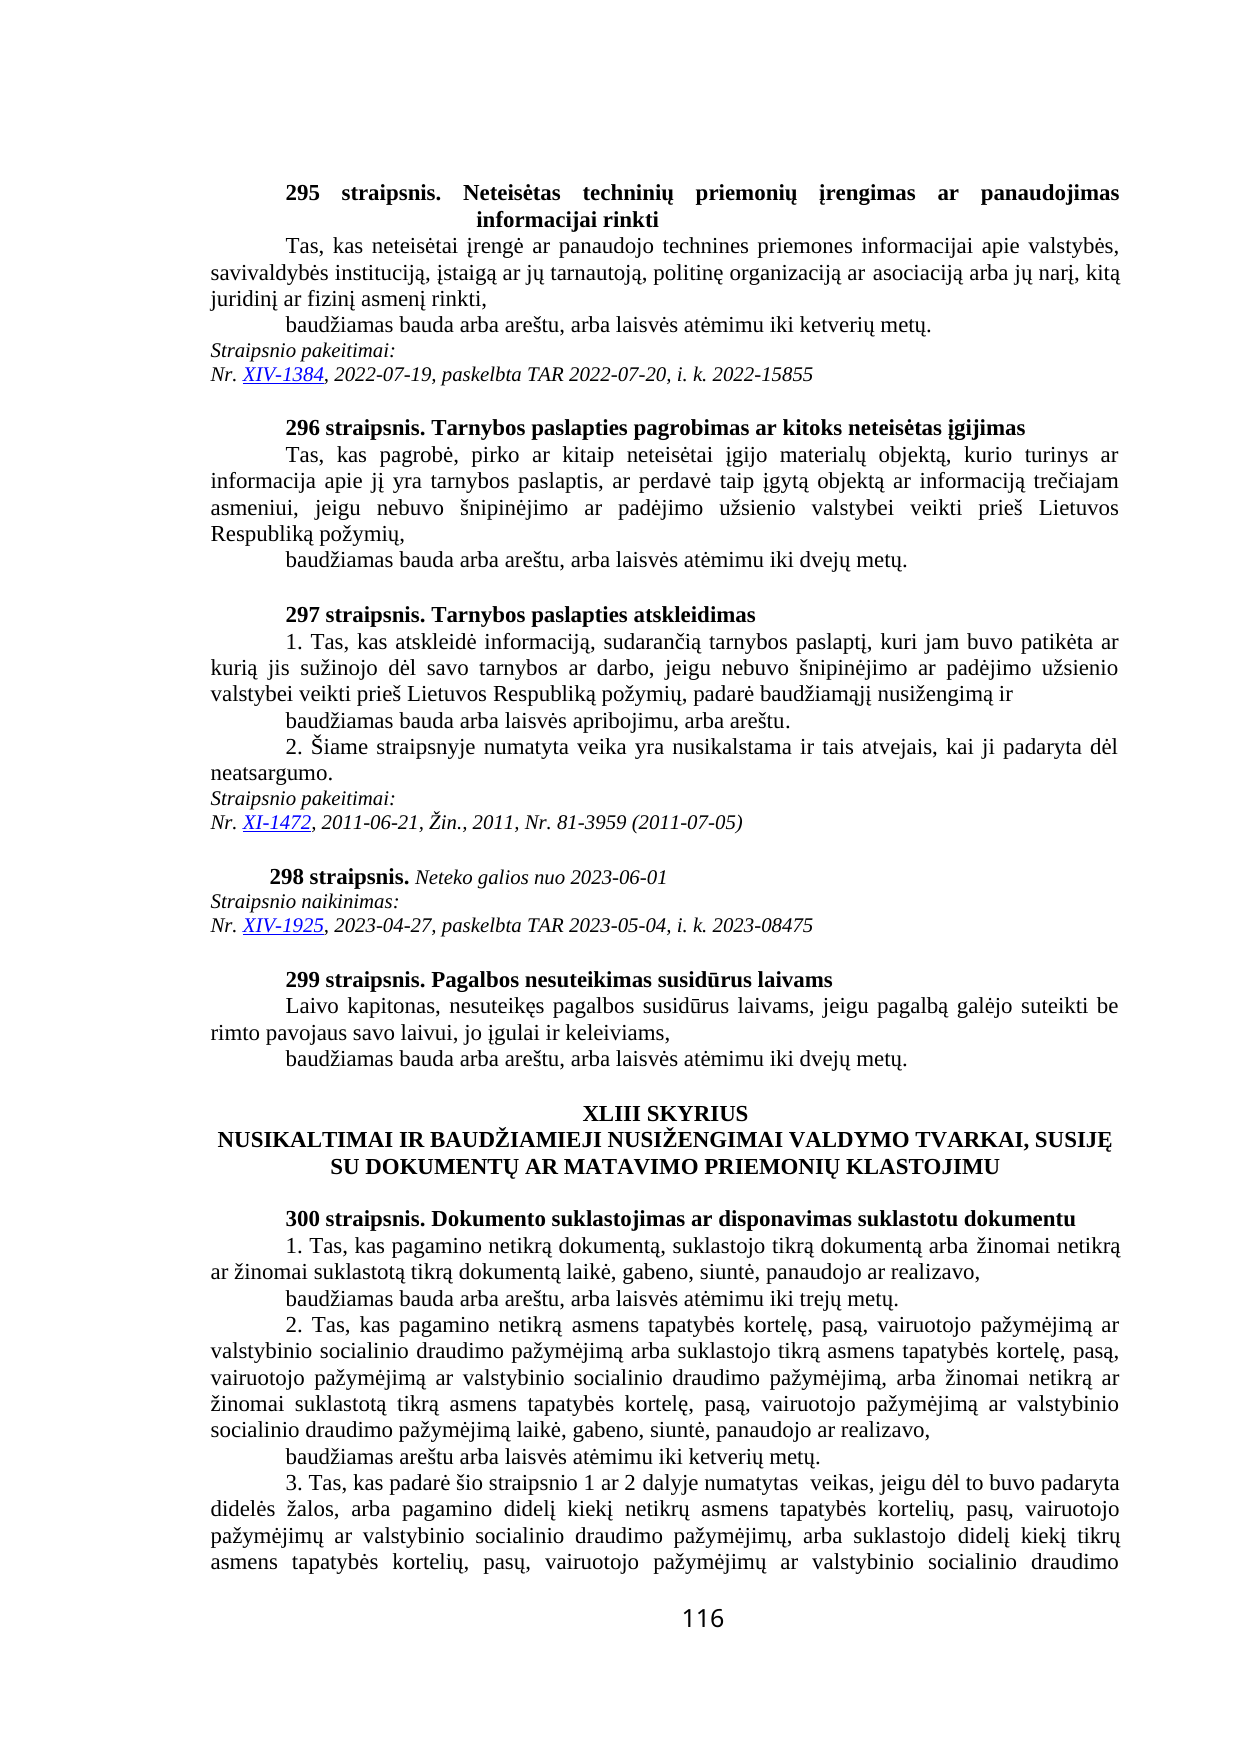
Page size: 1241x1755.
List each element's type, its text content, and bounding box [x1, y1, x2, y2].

text 300 straipsnis. Dokumento suklastojimas ar disponavimas suklastotu dokumentu [285, 1206, 1120, 1232]
text Nr. XIV-1925, 2023-04-27, paskelbta TAR 2023-05-04, i. k. 2023-08475 [210, 913, 1120, 937]
text 3. Tas, kas padarė šio straipsnio 1 ar 2 dalyje numatytas veikas, jeigu dėl to buvo padaryta didelės žalos, arba pagamino didelį kiekį netikrų asmens tapatybės kortelių, pasų, vairuotojo pažymėjimų ar valstybinio socialinio draudimo pažymėjimų, arba suklastojo didelį kiekį tikrų asmens tapatybės kortelių, pasų, vairuotojo pažymėjimų ar valstybinio socialinio draudimo [210, 1469, 1120, 1574]
text baudžiamas bauda arba laisvės apribojimu, arba areštu. [210, 707, 1120, 733]
text Tas, kas neteisėtai įrengė ar panaudojo technines priemones informacijai apie valstybės, savivaldybės instituciją, įstaigą ar jų tarnautoją, politinę organizaciją ar asociaciją arba jų narį, kitą juridinį ar fizinį asmenį rinkti, [210, 232, 1120, 311]
text 295 straipsnis. Neteisėtas techninių priemonių įrengimas ar panaudojimas informacijai rinkti [285, 179, 1120, 232]
text 2. Tas, kas pagamino netikrą asmens tapatybės kortelę, pasą, vairuotojo pažymėjimą ar valstybinio socialinio draudimo pažymėjimą arba suklastojo tikrą asmens tapatybės kortelę, pasą, vairuotojo pažymėjimą ar valstybinio socialinio draudimo pažymėjimą, arba žinomai netikrą ar žinomai suklastotą tikrą asmens tapatybės kortelę, pasą, vairuotojo pažymėjimą ar valstybinio socialinio draudimo pažymėjimą laikė, gabeno, siuntė, panaudojo ar realizavo, [210, 1311, 1120, 1443]
text baudžiamas bauda arba areštu, arba laisvės atėmimu iki ketverių metų. [210, 311, 1120, 338]
text Nr. XI-1472, 2011-06-21, Žin., 2011, Nr. 81-3959 (2011-07-05) [210, 810, 1120, 834]
text Laivo kapitonas, nesuteikęs pagalbos susidūrus laivams, jeigu pagalbą galėjo suteikti be rimto pavojaus savo laivui, jo įgulai ir keleiviams, [210, 992, 1120, 1045]
text 1. Tas, kas pagamino netikrą dokumentą, suklastojo tikrą dokumentą arba žinomai netikrą ar žinomai suklastotą tikrą dokumentą laikė, gabeno, siuntė, panaudojo ar realizavo, [210, 1232, 1120, 1284]
text Straipsnio pakeitimai: [210, 786, 1120, 810]
text 296 straipsnis. Tarnybos paslapties pagrobimas ar kitoks neteisėtas įgijimas [285, 414, 1120, 441]
text Straipsnio pakeitimai: [210, 338, 1120, 362]
text baudžiamas bauda arba areštu, arba laisvės atėmimu iki dvejų metų. [210, 1045, 1120, 1071]
text 298 straipsnis. Neteko galios nuo 2023-06-01 [210, 863, 1120, 889]
text 297 straipsnis. Tarnybos paslapties atskleidimas [210, 601, 1120, 628]
text XLIII SKYRIUS [210, 1100, 1120, 1126]
text Straipsnio naikinimas: [210, 889, 1120, 913]
text Nr. XIV-1384, 2022-07-19, paskelbta TAR 2022-07-20, i. k. 2022-15855 [210, 362, 1120, 386]
text 1. Tas, kas atskleidė informaciją, sudarančią tarnybos paslaptį, kuri jam buvo patikėta ar kurią jis sužinojo dėl savo tarnybos ar darbo, jeigu nebuvo šnipinėjimo ar padėjimo užsienio valstybei veikti prieš Lietuvos Respubliką požymių, padarė baudžiamąjį nusižengimą ir [210, 628, 1120, 707]
text baudžiamas areštu arba laisvės atėmimu iki ketverių metų. [210, 1443, 1120, 1469]
text baudžiamas bauda arba areštu, arba laisvės atėmimu iki dvejų metų. [210, 546, 1120, 573]
text baudžiamas bauda arba areštu, arba laisvės atėmimu iki trejų metų. [210, 1284, 1120, 1311]
text Tas, kas pagrobė, pirko ar kitaip neteisėtai įgijo materialų objektą, kurio turinys ar informacija apie jį yra tarnybos paslaptis, ar perdavė taip įgytą objektą ar informaciją trečiajam asmeniui, jeigu nebuvo šnipinėjimo ar padėjimo užsienio valstybei veikti prieš Lietuvos Respubliką požymių, [210, 441, 1120, 546]
text 299 straipsnis. Pagalbos nesuteikimas susidūrus laivams [210, 966, 1120, 992]
text NUSIKALTIMAI IR BAUDŽIAMIEJI NUSIŽENGIMAI VALDYMO TVARKAI, SUSIJĘ SU DOKUMENTŲ AR MATAVIMO PRIEMONIŲ KLASTOJIMU [210, 1126, 1120, 1179]
text 2. Šiame straipsnyje numatyta veika yra nusikalstama ir tais atvejais, kai ji padaryta dėl neatsargumo. [210, 733, 1120, 786]
